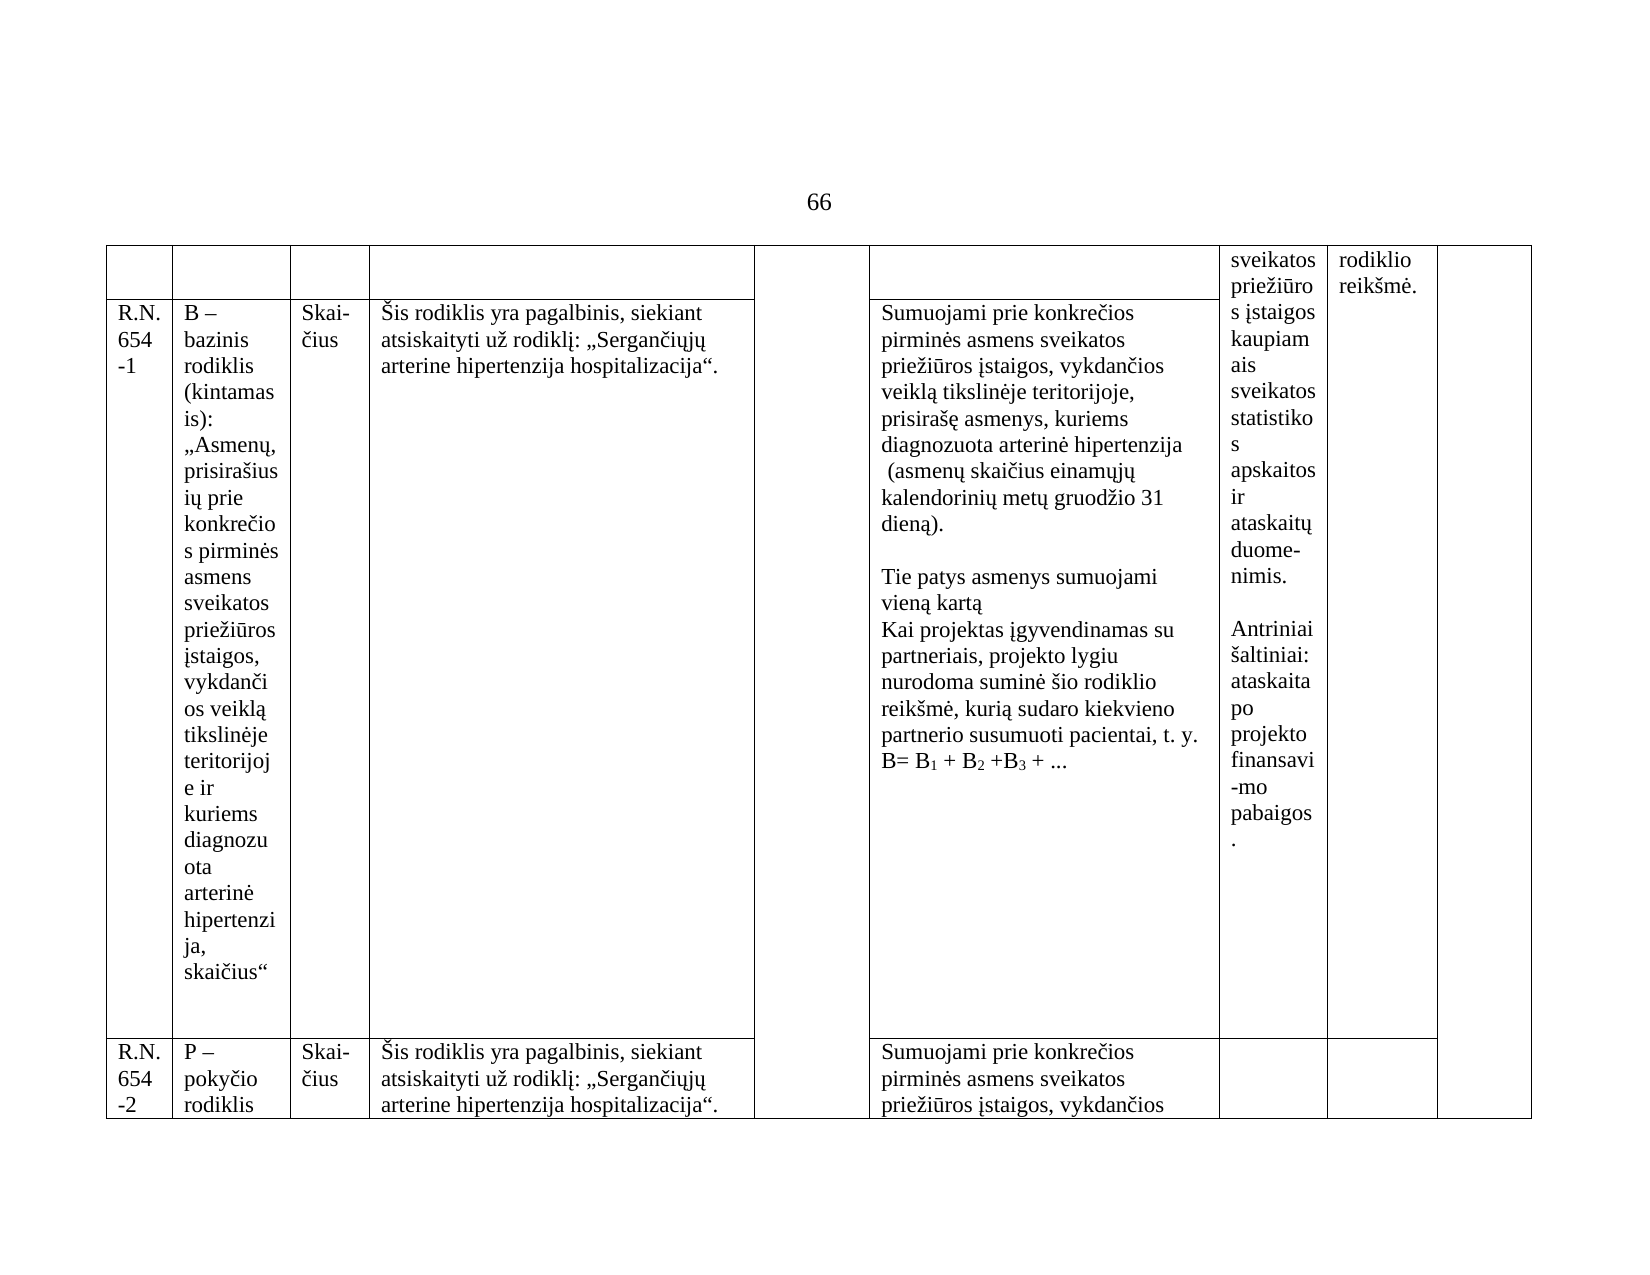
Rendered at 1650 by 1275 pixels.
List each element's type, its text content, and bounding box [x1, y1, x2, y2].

table_cell [755, 246, 869, 1117]
table_cell [107, 246, 172, 298]
table_cell Šis rodiklis yra pagalbinis, siekiant atsiskaityti už rodiklį: „Sergančiųjų arterine hipertenzija hospitalizacija“. [370, 300, 754, 1037]
table_cell [173, 246, 290, 298]
table_cell rodiklio reikšmė. [1328, 246, 1437, 1037]
table_cell sveikatos priežiūros įstaigos kaupiamais sveikatos statistikos apskaitos ir ataskaitų duome-nimis. Antriniai šaltiniai: ataskaita po projekto finansavi-mo pabaigos. [1220, 246, 1327, 1037]
table_cell Skai-čius [291, 1039, 369, 1117]
table_cell P – pokyčio rodiklis [173, 1039, 290, 1117]
table_cell [1328, 1039, 1437, 1117]
table_cell Skai-čius [291, 300, 369, 1037]
table_cell Sumuojami prie konkrečios pirminės asmens sveikatos priežiūros įstaigos, vykdančios veiklą tikslinėje teritorijoje, prisirašę asmenys, kuriems diagnozuota arterinė hipertenzija (asmenų skaičius einamųjų kalendorinių metų gruodžio 31 dieną). Tie patys asmenys sumuojami vieną kartą Kai projektas įgyvendinamas su partneriais, projekto lygiu nurodoma suminė šio rodiklio reikšmė, kurią sudaro kiekvieno partnerio susumuoti pacientai, t. y. B= B1 + B2 +B3 + ... [870, 300, 1219, 1037]
table_cell [1220, 1039, 1327, 1117]
table_cell B – bazinis rodiklis (kintamasis): „Asmenų, prisirašiusių prie konkrečios pirminės asmens sveikatos priežiūros įstaigos, vykdančios veiklą tikslinėje teritorijoje ir kuriems diagnozuota arterinė hipertenzija, skaičius“ [173, 300, 290, 1037]
table_cell Šis rodiklis yra pagalbinis, siekiant atsiskaityti už rodiklį: „Sergančiųjų arterine hipertenzija hospitalizacija“. [370, 1039, 754, 1117]
table_cell R.N.654 -2 [107, 1039, 172, 1117]
table_cell [870, 246, 1219, 298]
table_cell Sumuojami prie konkrečios pirminės asmens sveikatos priežiūros įstaigos, vykdančios [870, 1039, 1219, 1117]
table_cell [1438, 246, 1531, 1117]
table_cell [291, 246, 369, 298]
table_cell R.N.654 -1 [107, 300, 172, 1037]
